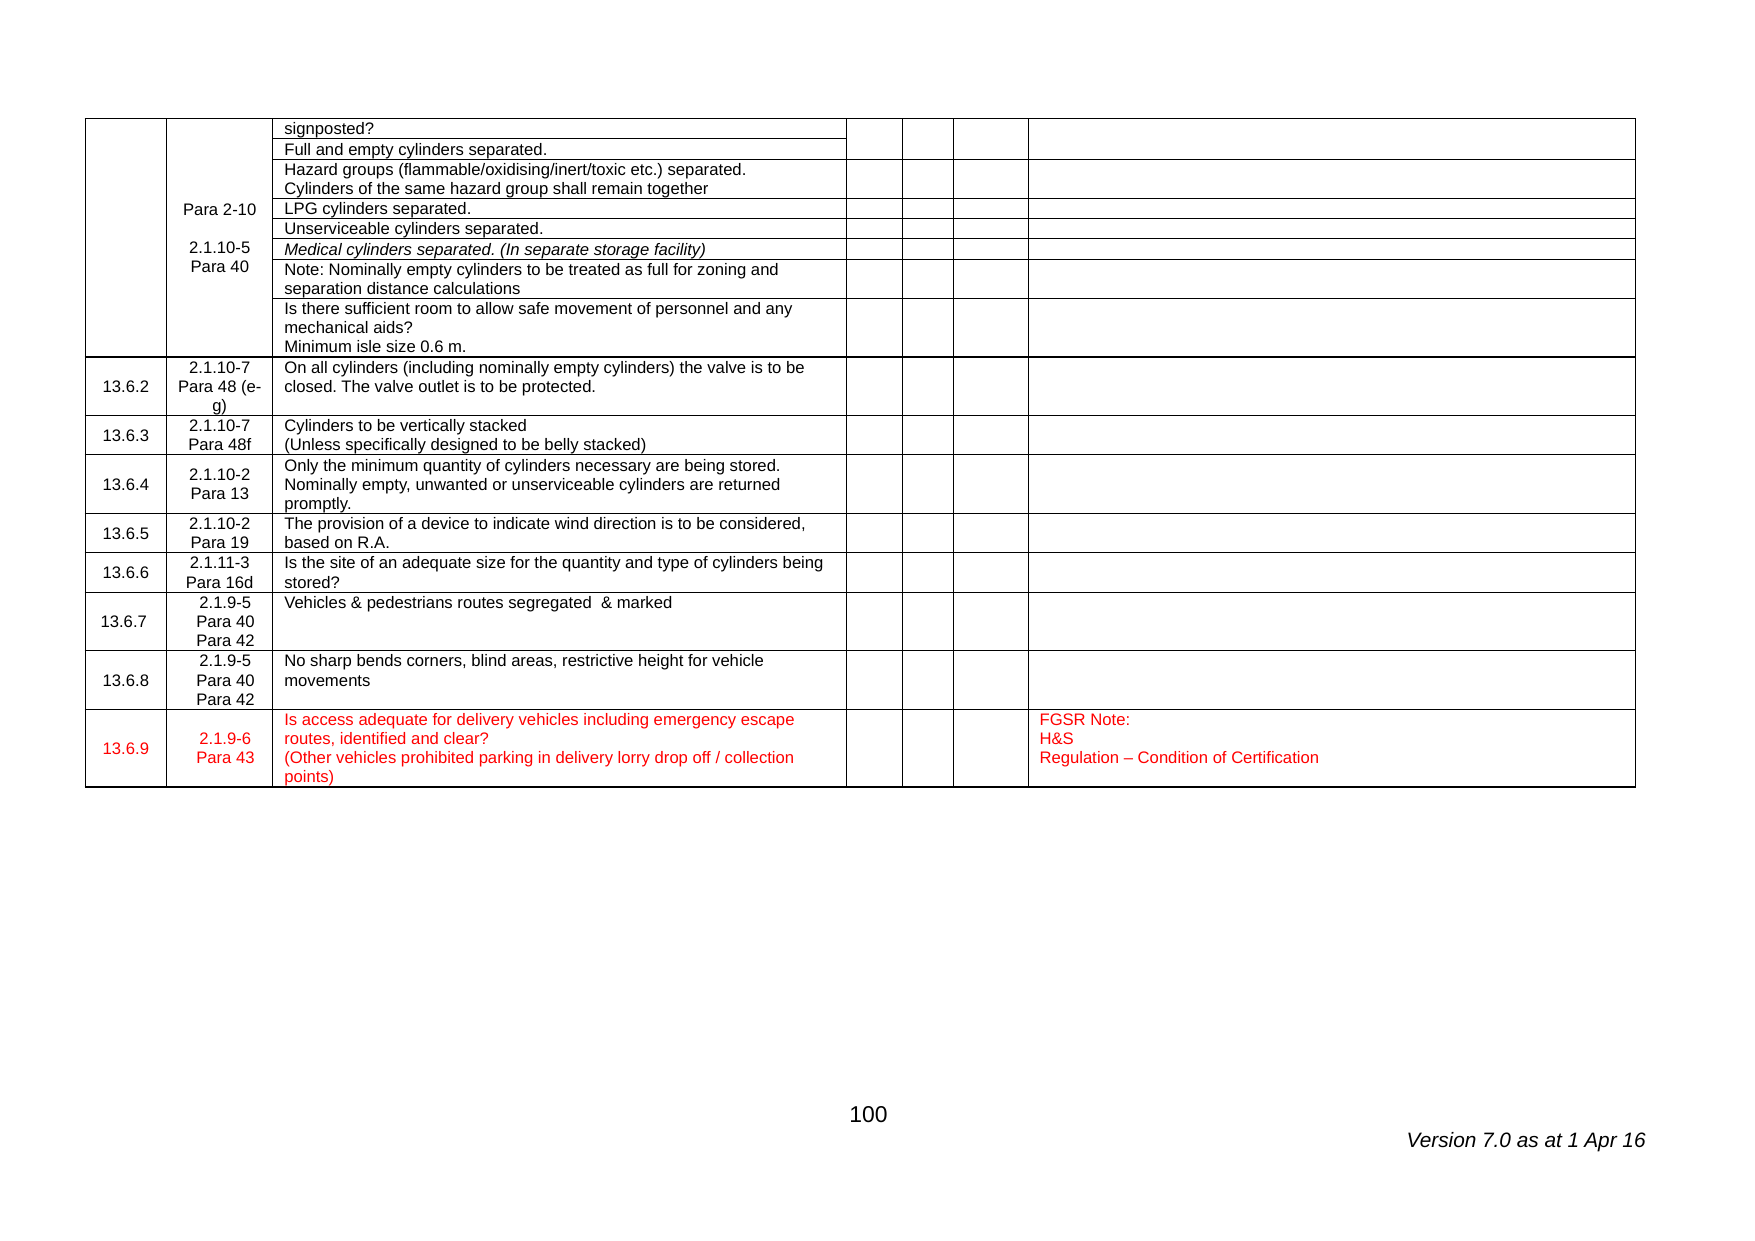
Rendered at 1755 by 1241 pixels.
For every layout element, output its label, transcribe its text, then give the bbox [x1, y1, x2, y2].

table_cell [954, 260, 1028, 298]
table_cell [903, 593, 953, 650]
table_cell [954, 299, 1028, 356]
table_cell [954, 358, 1028, 415]
table_cell [847, 219, 902, 238]
table_cell [903, 119, 953, 158]
table_cell Full and empty cylinders separated. [273, 139, 846, 158]
table_cell 13.6.5 [86, 514, 166, 552]
table_cell [847, 299, 902, 356]
table_cell [847, 455, 902, 513]
table_cell [847, 239, 902, 258]
table_cell [903, 514, 953, 552]
table_cell [1029, 260, 1635, 298]
table_cell Is the site of an adequate size for the quantity and type of cylinders being stored? [273, 553, 846, 592]
table_cell [1029, 514, 1635, 552]
table_cell [1029, 299, 1635, 356]
table_cell [86, 119, 166, 356]
table_cell [847, 260, 902, 298]
table_cell [903, 219, 953, 238]
table_cell [1029, 553, 1635, 592]
table_cell [847, 514, 902, 552]
table_cell [954, 416, 1028, 454]
table_cell [954, 199, 1028, 218]
table_cell 13.6.4 [86, 455, 166, 513]
table_cell [903, 416, 953, 454]
table_cell Vehicles & pedestrians routes segregated & marked [273, 593, 846, 650]
table_cell 13.6.8 [86, 651, 166, 709]
table_cell 2.1.9-5 Para 40 Para 42 [167, 593, 272, 650]
table_cell [1029, 160, 1635, 198]
table_cell [1029, 239, 1635, 258]
table_cell 2.1.9-5 Para 40 Para 42 [167, 651, 272, 709]
table_cell Para 2-10 2.1.10-5 Para 40 [167, 119, 272, 356]
table_cell [1029, 455, 1635, 513]
table_cell 2.1.9-6 Para 43 [167, 710, 272, 786]
table_cell [847, 553, 902, 592]
table_cell [954, 593, 1028, 650]
table_cell [847, 199, 902, 218]
table_cell [954, 651, 1028, 709]
table_cell [903, 710, 953, 786]
table_cell [954, 119, 1028, 158]
table_cell signposted? [273, 119, 846, 138]
table_cell [1029, 593, 1635, 650]
table_cell Cylinders to be vertically stacked (Unless specifically designed to be belly stacked) [273, 416, 846, 454]
table_cell LPG cylinders separated. [273, 199, 846, 218]
table_cell [954, 219, 1028, 238]
table_cell Unserviceable cylinders separated. [273, 219, 846, 238]
table_cell FGSR Note: H&S Regulation – Condition of Certification [1029, 710, 1635, 786]
table_cell Medical cylinders separated. (In separate storage facility) [273, 239, 846, 258]
table_cell [847, 593, 902, 650]
table_cell [903, 455, 953, 513]
table_cell [847, 710, 902, 786]
table_cell 2.1.11-3 Para 16d [167, 553, 272, 592]
table_cell Note: Nominally empty cylinders to be treated as full for zoning and separation distance calculations [273, 260, 846, 298]
table_cell [903, 553, 953, 592]
table_cell On all cylinders (including nominally empty cylinders) the valve is to be closed. The valve outlet is to be protected. [273, 358, 846, 415]
table_cell [847, 119, 902, 158]
table_cell [847, 416, 902, 454]
table_cell 13.6.3 [86, 416, 166, 454]
table_cell [847, 358, 902, 415]
table_cell Hazard groups (flammable/oxidising/inert/toxic etc.) separated. Cylinders of the same hazard group shall remain together [273, 160, 846, 198]
table_cell [954, 455, 1028, 513]
table_cell [1029, 199, 1635, 218]
table_cell 13.6.2 [86, 358, 166, 415]
table_cell [954, 239, 1028, 258]
table_cell 13.6.6 [86, 553, 166, 592]
table_cell Is there sufficient room to allow safe movement of personnel and any mechanical aids? Minimum isle size 0.6 m. [273, 299, 846, 356]
table_cell [954, 514, 1028, 552]
table_cell [903, 239, 953, 258]
table_cell [954, 160, 1028, 198]
table_cell 2.1.10-7 Para 48 (e-g) [167, 358, 272, 415]
table_cell [847, 160, 902, 198]
table_cell The provision of a device to indicate wind direction is to be considered, based on R.A. [273, 514, 846, 552]
table_cell [1029, 651, 1635, 709]
table_cell [954, 553, 1028, 592]
table_cell [1029, 219, 1635, 238]
table_cell 2.1.10-2 Para 13 [167, 455, 272, 513]
table_cell 2.1.10-2 Para 19 [167, 514, 272, 552]
table_cell 2.1.10-7 Para 48f [167, 416, 272, 454]
table_cell Only the minimum quantity of cylinders necessary are being stored. Nominally empty, unwanted or unserviceable cylinders are returned promptly. [273, 455, 846, 513]
table_cell [847, 651, 902, 709]
table_cell [903, 260, 953, 298]
table_cell [1029, 119, 1635, 158]
table_cell 13.6.9 [86, 710, 166, 786]
table_cell [1029, 358, 1635, 415]
table_cell Is access adequate for delivery vehicles including emergency escape routes, identified and clear? (Other vehicles prohibited parking in delivery lorry drop off / collection points) [273, 710, 846, 786]
table_cell 13.6.7 [86, 593, 166, 650]
table_cell [1029, 416, 1635, 454]
table_cell No sharp bends corners, blind areas, restrictive height for vehicle movements [273, 651, 846, 709]
table_cell [903, 299, 953, 356]
table_cell [903, 358, 953, 415]
table_cell [954, 710, 1028, 786]
table_cell [903, 199, 953, 218]
table_cell [903, 160, 953, 198]
table_cell [903, 651, 953, 709]
